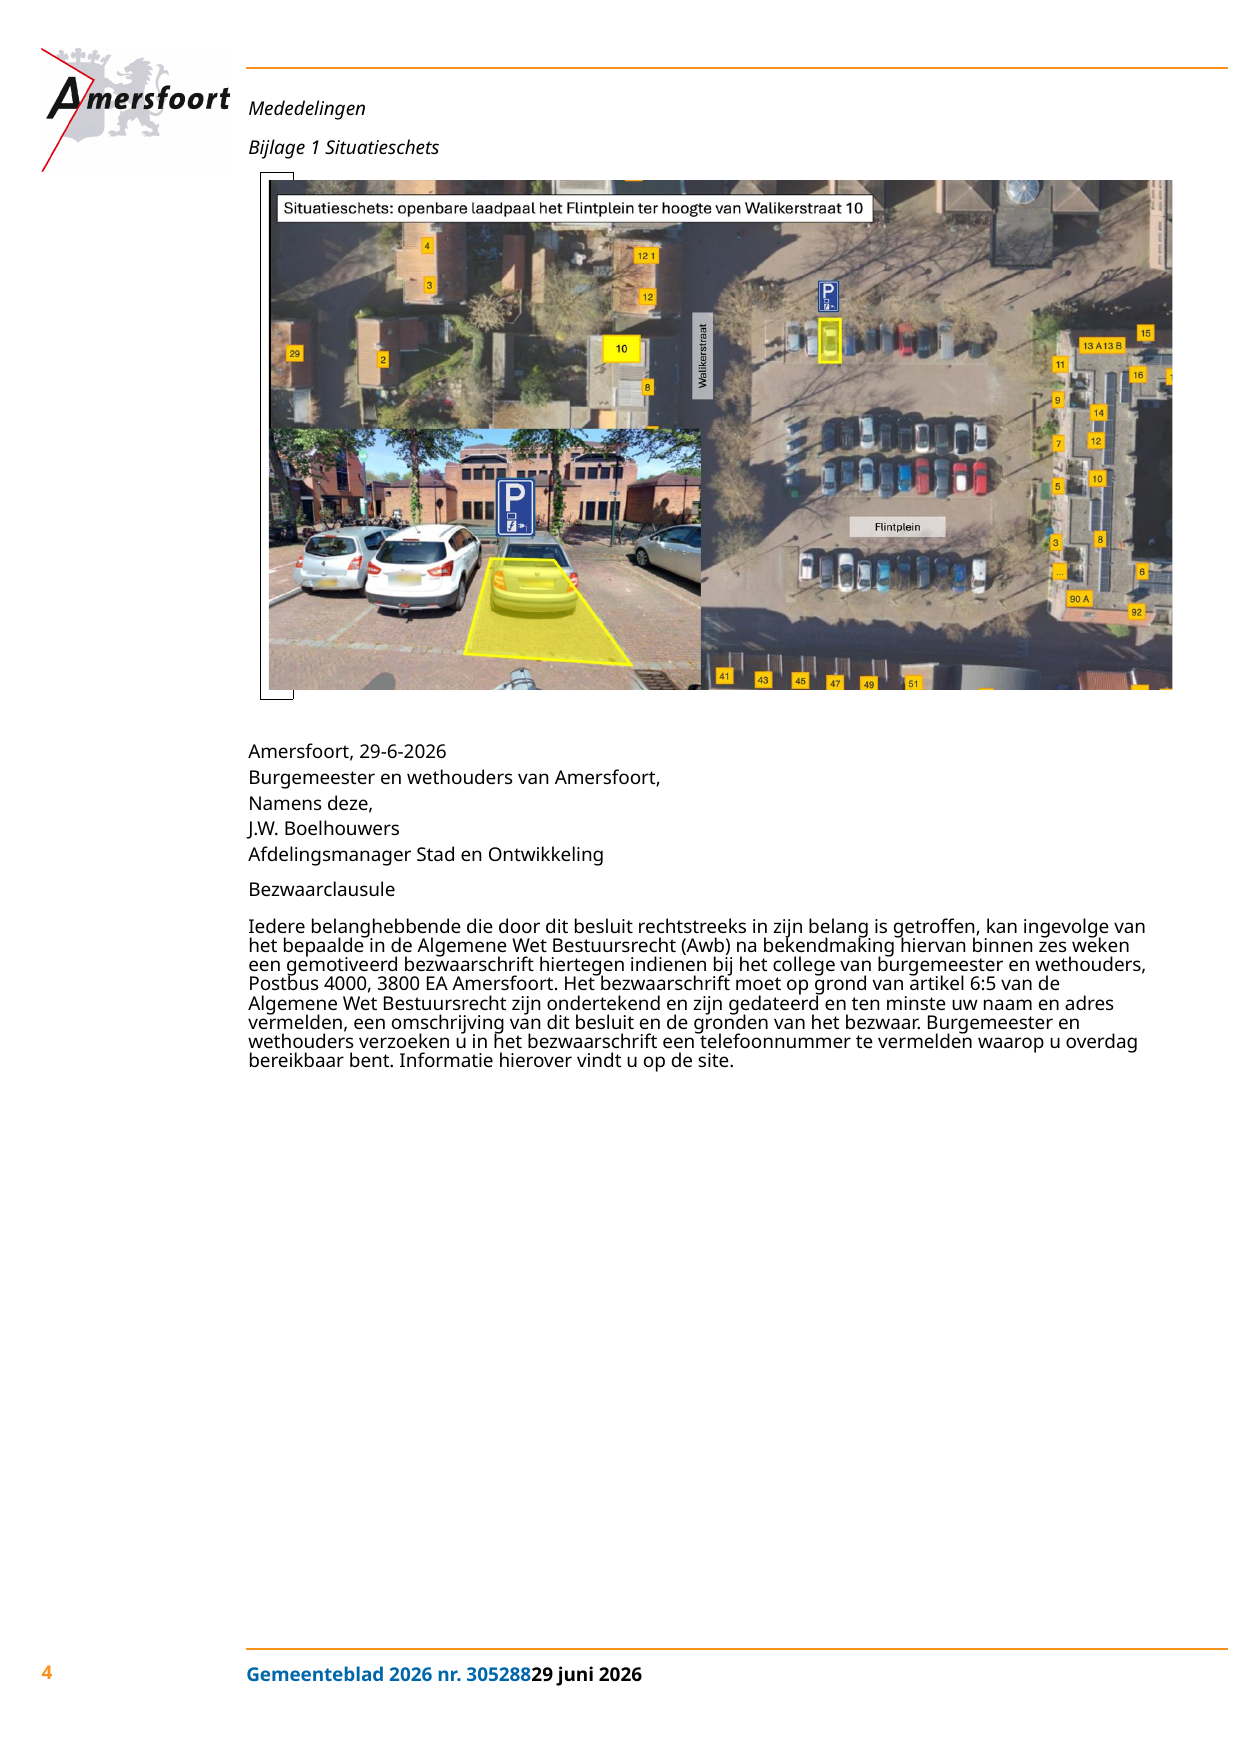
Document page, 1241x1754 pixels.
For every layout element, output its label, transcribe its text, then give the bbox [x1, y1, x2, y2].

text Amersfoort, 29-6-2026 [248, 738, 1152, 764]
text Burgemeester en wethouders van Amersfoort, [248, 764, 1152, 790]
picture [41, 47, 231, 172]
text Bijlage 1 Situatieschets [248, 134, 1152, 160]
picture [268, 180, 1173, 690]
text Namens deze, [248, 790, 1152, 816]
text Mededelingen [248, 95, 1152, 121]
text J.W. Boelhouwers [248, 816, 1152, 841]
text Afdelingsmanager Stad en Ontwikkeling [248, 841, 1152, 867]
text Iedere belanghebbende die door dit besluit rechtstreeks in zijn belang is getroffen, kan ingevolge van het bepaalde in de Algemene Wet Bestuursrecht (Awb) na bekendmaking hiervan binnen zes weken een gemotiveerd bezwaarschrift hiertegen indienen bij het college van burgemeester en wethouders, Postbus 4000, 3800 EA Amersfoort. Het bezwaarschrift moet op grond van artikel 6:5 van de Algemene Wet Bestuursrecht zijn ondertekend en zijn gedateerd en ten minste uw naam en adres vermelden, een omschrijving van dit besluit en de gronden van het bezwaar. Burgemeester en wethouders verzoeken u in het bezwaarschrift een telefoonnummer te vermelden waarop u overdag bereikbaar bent. Informatie hierover vindt u op de site. [248, 918, 1152, 1072]
text Bezwaarclausule [248, 881, 1152, 900]
